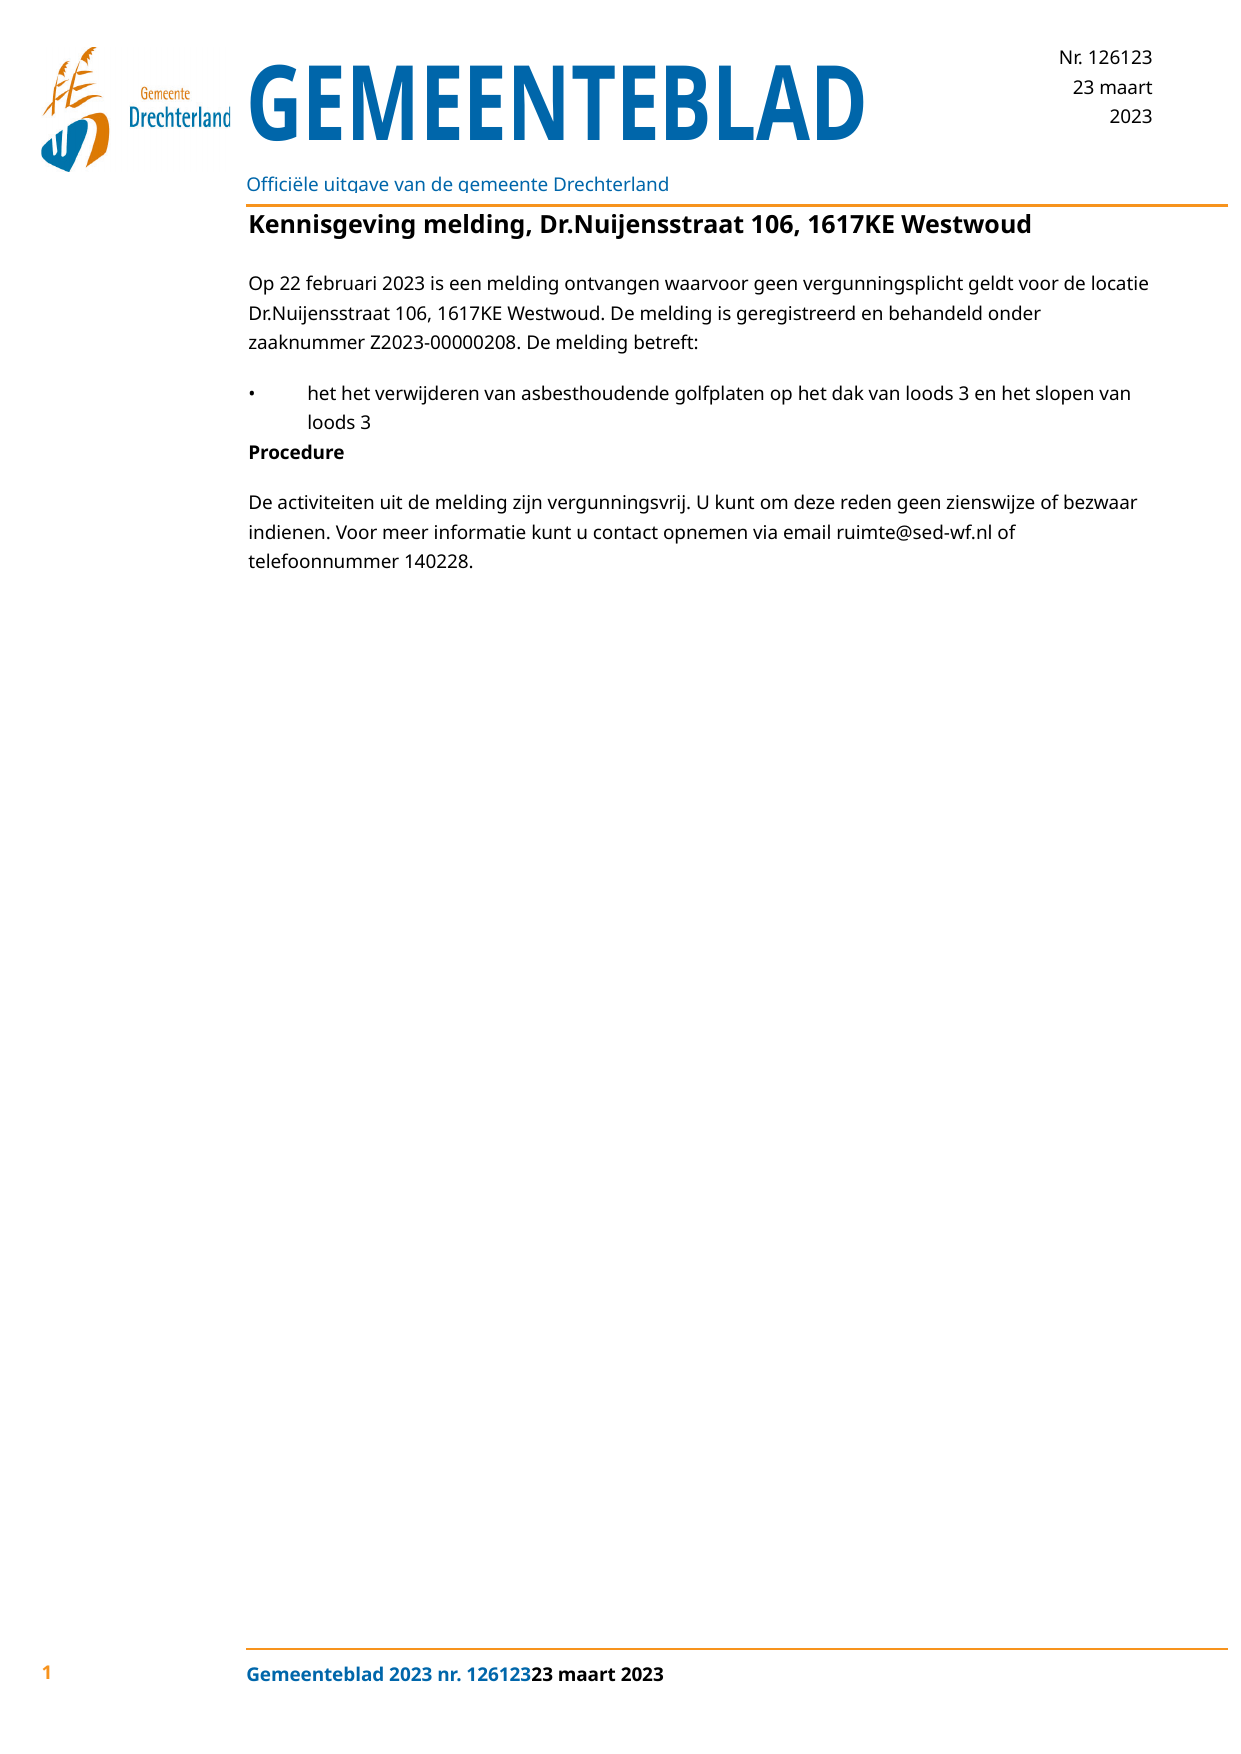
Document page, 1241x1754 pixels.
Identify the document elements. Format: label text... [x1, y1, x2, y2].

text Op 22 februari 2023 is een melding ontvangen waarvoor geen vergunningsplicht geldt voor de locatie Dr.Nuijensstraat 106, 1617KE Westwoud. De melding is geregistreerd en behandeld onder zaaknummer Z2023-00000208. De melding betreft: [248, 270, 1152, 355]
list het het verwijderen van asbesthoudende golfplaten op het dak van loods 3 en het slopen van loods 3 [248, 380, 1152, 435]
picture [41, 47, 231, 172]
text De activiteiten uit de melding zijn vergunningsvrij. U kunt om deze reden geen zienswijze of bezwaar indienen. Voor meer informatie kunt u contact opnemen via email ruimte@sed-wf.nl of telefoonnummer 140228. [248, 489, 1152, 574]
picture [226, 115, 231, 124]
text Kennisgeving melding, Dr.Nuijensstraat 106, 1617KE Westwoud [248, 207, 1152, 241]
picture [41, 158, 64, 172]
text Procedure [248, 439, 1152, 465]
